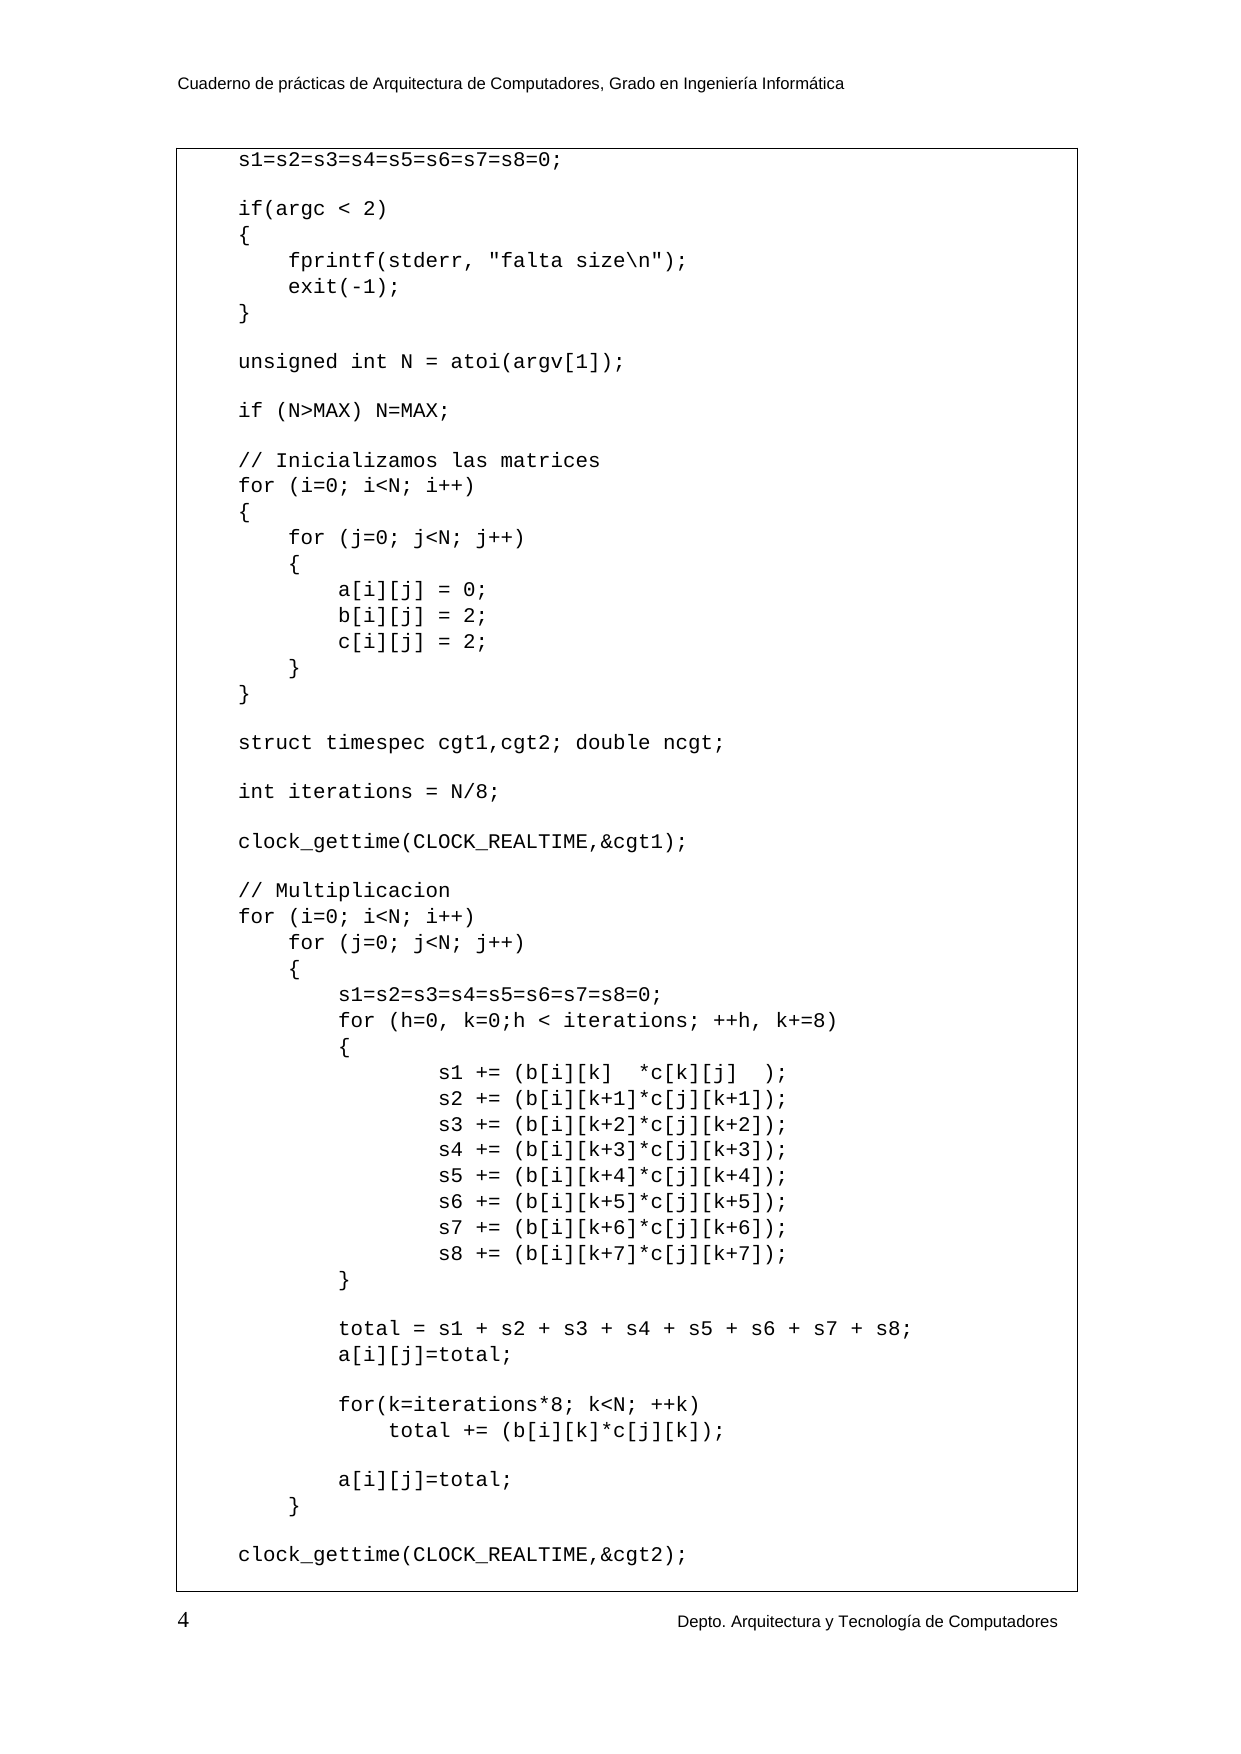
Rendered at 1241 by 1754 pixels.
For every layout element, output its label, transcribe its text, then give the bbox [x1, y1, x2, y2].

table_header s1=s2=s3=s4=s5=s6=s7=s8=0; if(argc < 2) { fprintf(stderr, "falta size\n"); exit(-1); } unsigned int N = atoi(argv[1]); if (N>MAX) N=MAX; // Inicializamos las matrices for (i=0; i<N; i++) { for (j=0; j<N; j++) { a[i][j] = 0; b[i][j] = 2; c[i][j] = 2; } } struct timespec cgt1,cgt2; double ncgt; int iterations = N/8; clock_gettime(CLOCK_REALTIME,&cgt1); // Multiplicacion for (i=0; i<N; i++) for (j=0; j<N; j++) { s1=s2=s3=s4=s5=s6=s7=s8=0; for (h=0, k=0;h < iterations; ++h, k+=8) { s1 += (b[i][k] *c[k][j] ); s2 += (b[i][k+1]*c[j][k+1]); s3 += (b[i][k+2]*c[j][k+2]); s4 += (b[i][k+3]*c[j][k+3]); s5 += (b[i][k+4]*c[j][k+4]); s6 += (b[i][k+5]*c[j][k+5]); s7 += (b[i][k+6]*c[j][k+6]); s8 += (b[i][k+7]*c[j][k+7]); } total = s1 + s2 + s3 + s4 + s5 + s6 + s7 + s8; a[i][j]=total; for(k=iterations*8; k<N; ++k) total += (b[i][k]*c[j][k]); a[i][j]=total; } clock_gettime(CLOCK_REALTIME,&cgt2); [177, 149, 1077, 1591]
